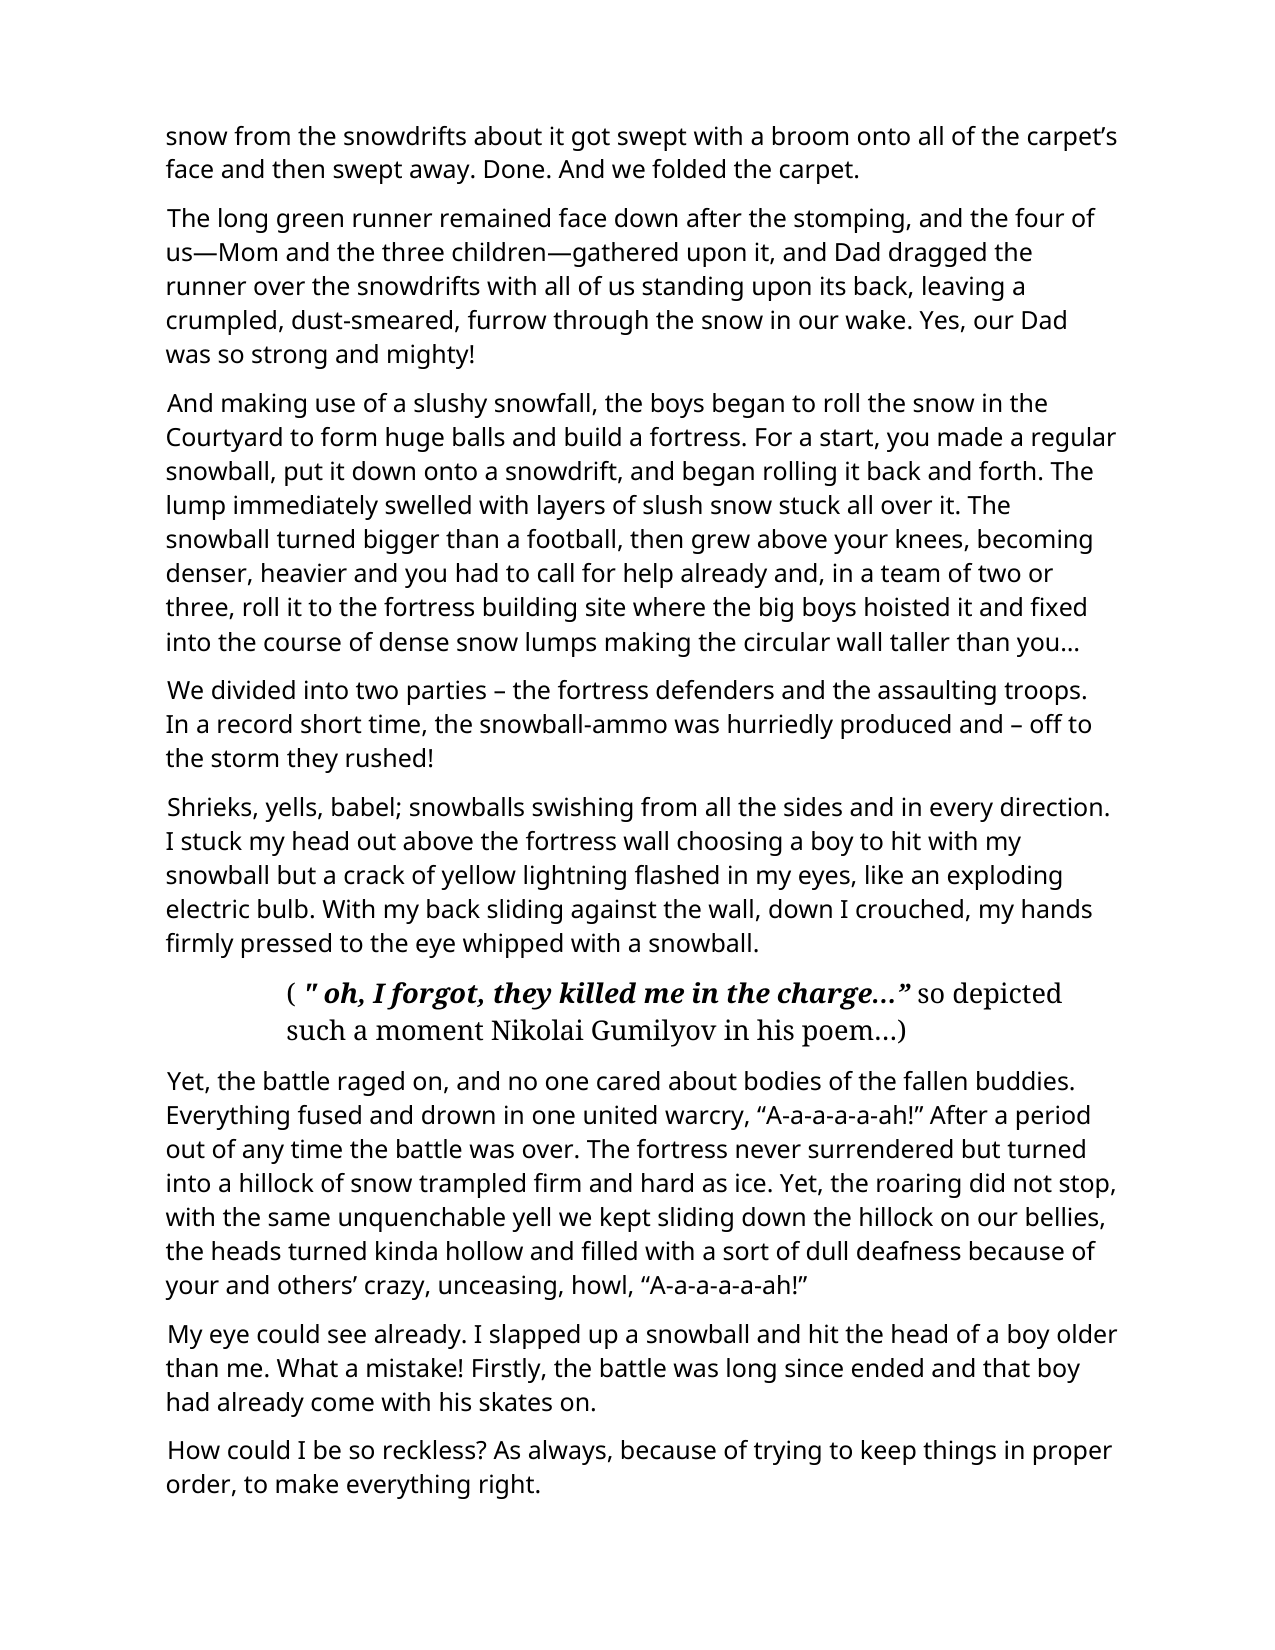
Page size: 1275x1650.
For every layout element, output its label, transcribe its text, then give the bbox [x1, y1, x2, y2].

list ( " oh, I forgot, they killed me in the charge…” so depicted such a moment Nikolai Gumilyov in his poem…) [286, 974, 1118, 1048]
text And making use of a slushy snowfall, the boys began to roll the snow in the Courtyard to form huge balls and build a fortress. For a start, you made a regular snowball, put it down onto a snowdrift, and began rolling it back and forth. The lump immediately swelled with layers of slush snow stuck all over it. The snowball turned bigger than a football, then grew above your knees, becoming denser, heavier and you had to call for help already and, in a team of two or three, roll it to the fortress building site where the big boys hoisted it and fixed into the course of dense snow lumps making the circular wall taller than you… [165, 386, 1118, 658]
text snow from the snowdrifts about it got swept with a broom onto all of the carpet’s face and then swept away. Done. And we folded the carpet. [165, 118, 1118, 186]
text We divided into two parties – the fortress defenders and the assaulting troops. In a record short time, the snowball-ammo was hurriedly produced and – off to the storm they rushed! [165, 673, 1118, 775]
text The long green runner remained face down after the stomping, and the four of us—Mom and the three children—gathered upon it, and Dad dragged the runner over the snowdrifts with all of us standing upon its back, leaving a crumpled, dust-smeared, furrow through the snow in our wake. Yes, our Dad was so strong and mighty! [165, 201, 1118, 371]
text Yet, the battle raged on, and no one cared about bodies of the fallen buddies. Everything fused and drown in one united warcry, “A-a-a-a-a-ah!” After a period out of any time the battle was over. The fortress never surrendered but turned into a hillock of snow trampled firm and hard as ice. Yet, the roaring did not stop, with the same unquenchable yell we kept sliding down the hillock on our bellies, the heads turned kinda hollow and filled with a sort of dull deafness because of your and others’ crazy, unceasing, howl, “A-a-a-a-a-ah!” [165, 1063, 1118, 1302]
text Shrieks, yells, babel; snowballs swishing from all the sides and in every direction. I stuck my head out above the fortress wall choosing a boy to hit with my snowball but a crack of yellow lightning flashed in my eyes, like an exploding electric bulb. With my back sliding against the wall, down I crouched, my hands firmly pressed to the eye whipped with a snowball. [165, 789, 1118, 960]
text How could I be so reckless? As always, because of trying to keep things in proper order, to make everything right. [165, 1433, 1118, 1501]
text My eye could see already. I slapped up a snowball and hit the head of a boy older than me. What a mistake! Firstly, the battle was long since ended and that boy had already come with his skates on. [165, 1316, 1118, 1418]
